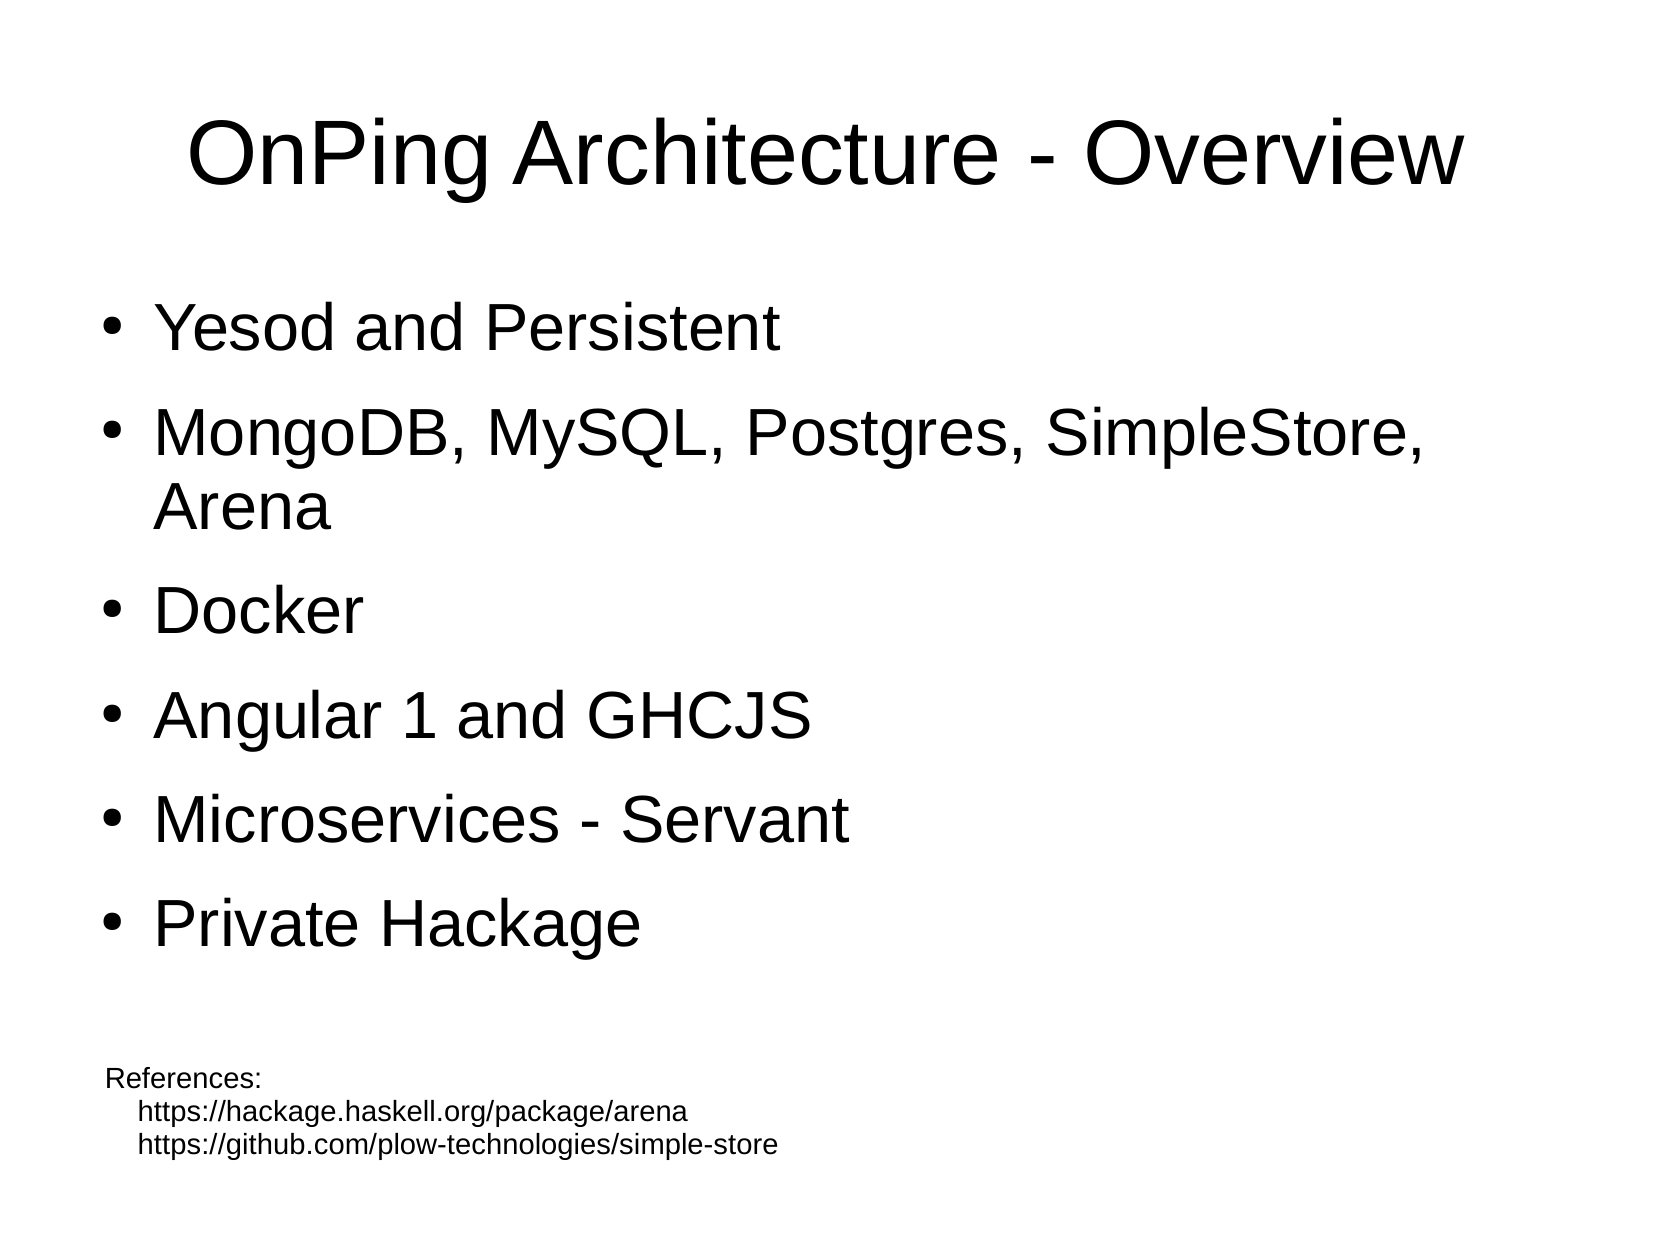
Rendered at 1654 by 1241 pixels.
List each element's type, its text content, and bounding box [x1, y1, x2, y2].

title OnPing Architecture - Overview [82, 49, 1571, 257]
list Yesod and Persistent MongoDB, MySQL, Postgres, SimpleStore, Arena Docker Angular 1 and GHCJS Microservices - Servant Private Hackage [82, 290, 1571, 1010]
text_box References: https://hackage.haskell.org/package/arena https://github.com/plow-technologies/simple-store [90, 1054, 1576, 1223]
